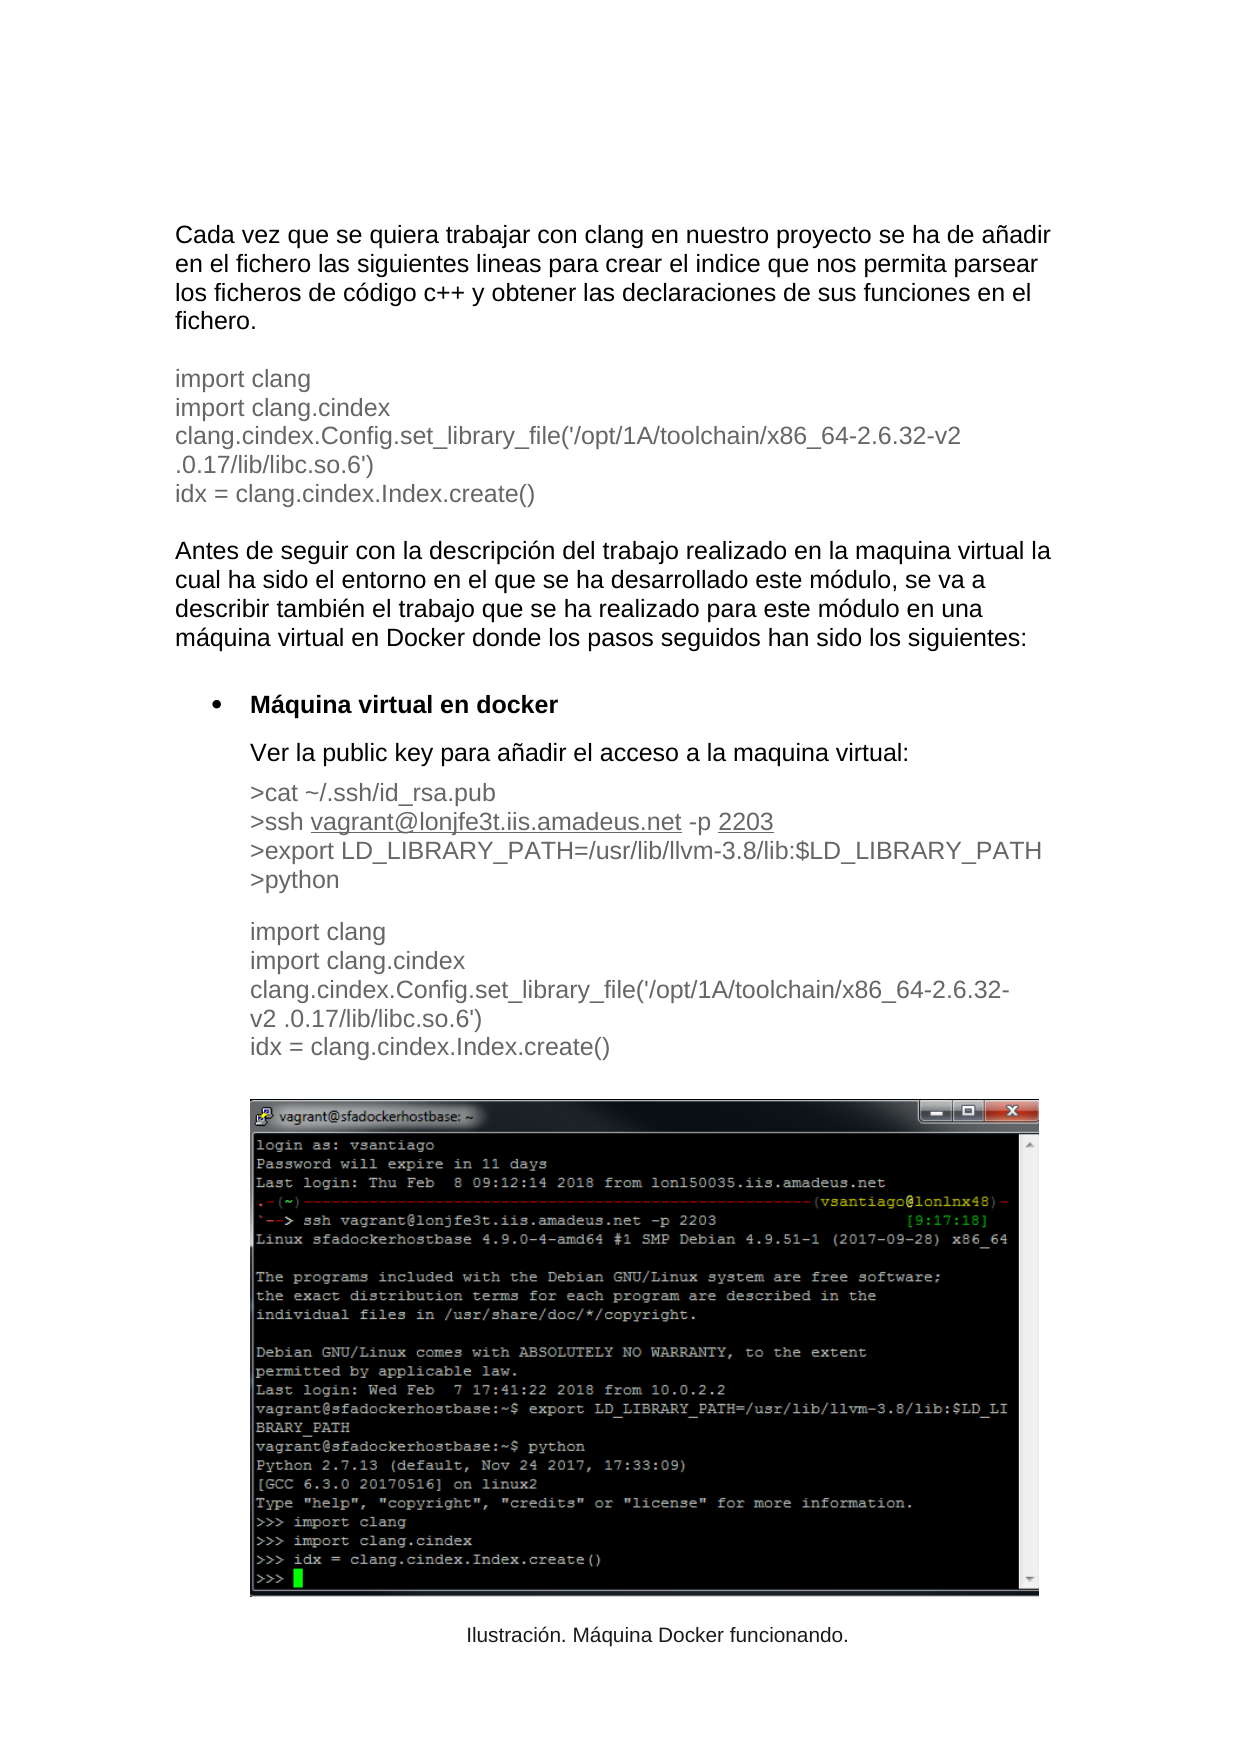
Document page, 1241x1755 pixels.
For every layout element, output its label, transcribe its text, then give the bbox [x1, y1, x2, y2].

list Ver la public key para añadir el acceso a la maquina virtual: [250, 738, 1065, 766]
text idx = clang.cindex.Index.create() [175, 479, 1065, 507]
list >ssh vagrant@lonjfe3t.iis.amadeus.net -p 2203 [250, 807, 1065, 836]
text Antes de seguir con la descripción del trabajo realizado en la maquina virtual la cual ha sido el entorno en el que se ha desarrollado este módulo, se va a describir también el trabajo que se ha realizado para este módulo en una máquina virtual en Docker donde los pasos seguidos han sido los siguientes: [175, 536, 1065, 651]
list Ilustración. Máquina Docker funcionando. [250, 1622, 1065, 1646]
list >python [250, 864, 1065, 893]
text import clang [175, 364, 1065, 392]
list >cat ~/.ssh/id_rsa.pub [250, 778, 1065, 807]
list >export LD_LIBRARY_PATH=/usr/lib/llvm-3.8/lib:$LD_LIBRARY_PATH [250, 836, 1065, 864]
picture [250, 1099, 1039, 1597]
text import clang.cindex [250, 946, 1065, 975]
text import clang [250, 917, 1065, 946]
text clang.cindex.Config.set_library_file('/opt/1A/toolchain/x86_64-2.6.32-v2 .0.17/lib/libc.so.6') [250, 975, 1065, 1032]
text idx = clang.cindex.Index.create() [250, 1032, 1065, 1061]
text clang.cindex.Config.set_library_file('/opt/1A/toolchain/x86_64-2.6.32-v2 .0.17/lib/libc.so.6') [175, 421, 1065, 479]
list Máquina virtual en docker [212, 689, 1065, 718]
text Cada vez que se quiera trabajar con clang en nuestro proyecto se ha de añadir en el fichero las siguientes lineas para crear el indice que nos permita parsear los ficheros de código c++ y obtener las declaraciones de sus funciones en el fichero. [175, 220, 1065, 335]
text import clang.cindex [175, 392, 1065, 421]
